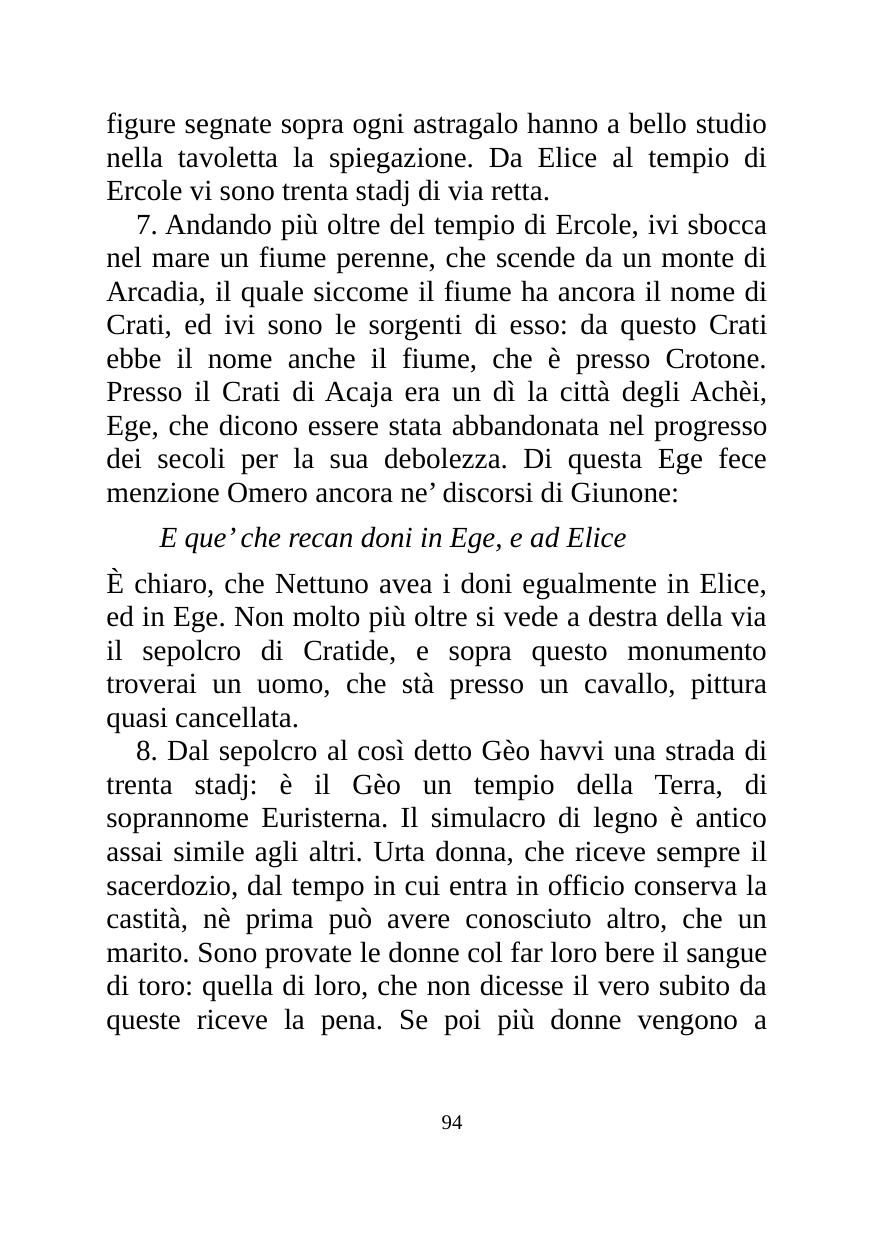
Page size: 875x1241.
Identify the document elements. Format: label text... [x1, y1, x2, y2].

text 7. Andando più oltre del tempio di Ercole, ivi sbocca nel mare un fiume perenne, che scende da un monte di Arcadia, il quale siccome il fiume ha ancora il nome di Crati, ed ivi sono le sorgenti di esso: da questo Crati ebbe il nome anche il fiume, che è presso Crotone. Presso il Crati di Acaja era un dì la città degli Achèi, Ege, che dicono essere stata abbandonata nel progresso dei secoli per la sua debolezza. Di questa Ege fece menzione Omero ancora ne’ discorsi di Giunone: [106, 207, 768, 509]
text È chiaro, che Nettuno avea i doni egualmente in Elice, ed in Ege. Non molto più oltre si vede a destra della via il sepolcro di Cratide, e sopra questo monumento troverai un uomo, che stà presso un cavallo, pittura quasi cancellata. [106, 566, 768, 733]
text figure segnate sopra ogni astragalo hanno a bello studio nella tavoletta la spiegazione. Da Elice al tempio di Ercole vi sono trenta stadj di via retta. [106, 106, 768, 207]
text 8. Dal sepolcro al così detto Gèo havvi una strada di trenta stadj: è il Gèo un tempio della Terra, di soprannome Euristerna. Il simulacro di legno è antico assai simile agli altri. Urta donna, che riceve sempre il sacerdozio, dal tempo in cui entra in officio conserva la castità, nè prima può avere conosciuto altro, che un marito. Sono provate le donne col far loro bere il sangue di toro: quella di loro, che non dicesse il vero subito da queste riceve la pena. Se poi più donne vengono a [106, 733, 768, 1035]
text E que’ che recan doni in Ege, e ad Elice [159, 521, 768, 554]
